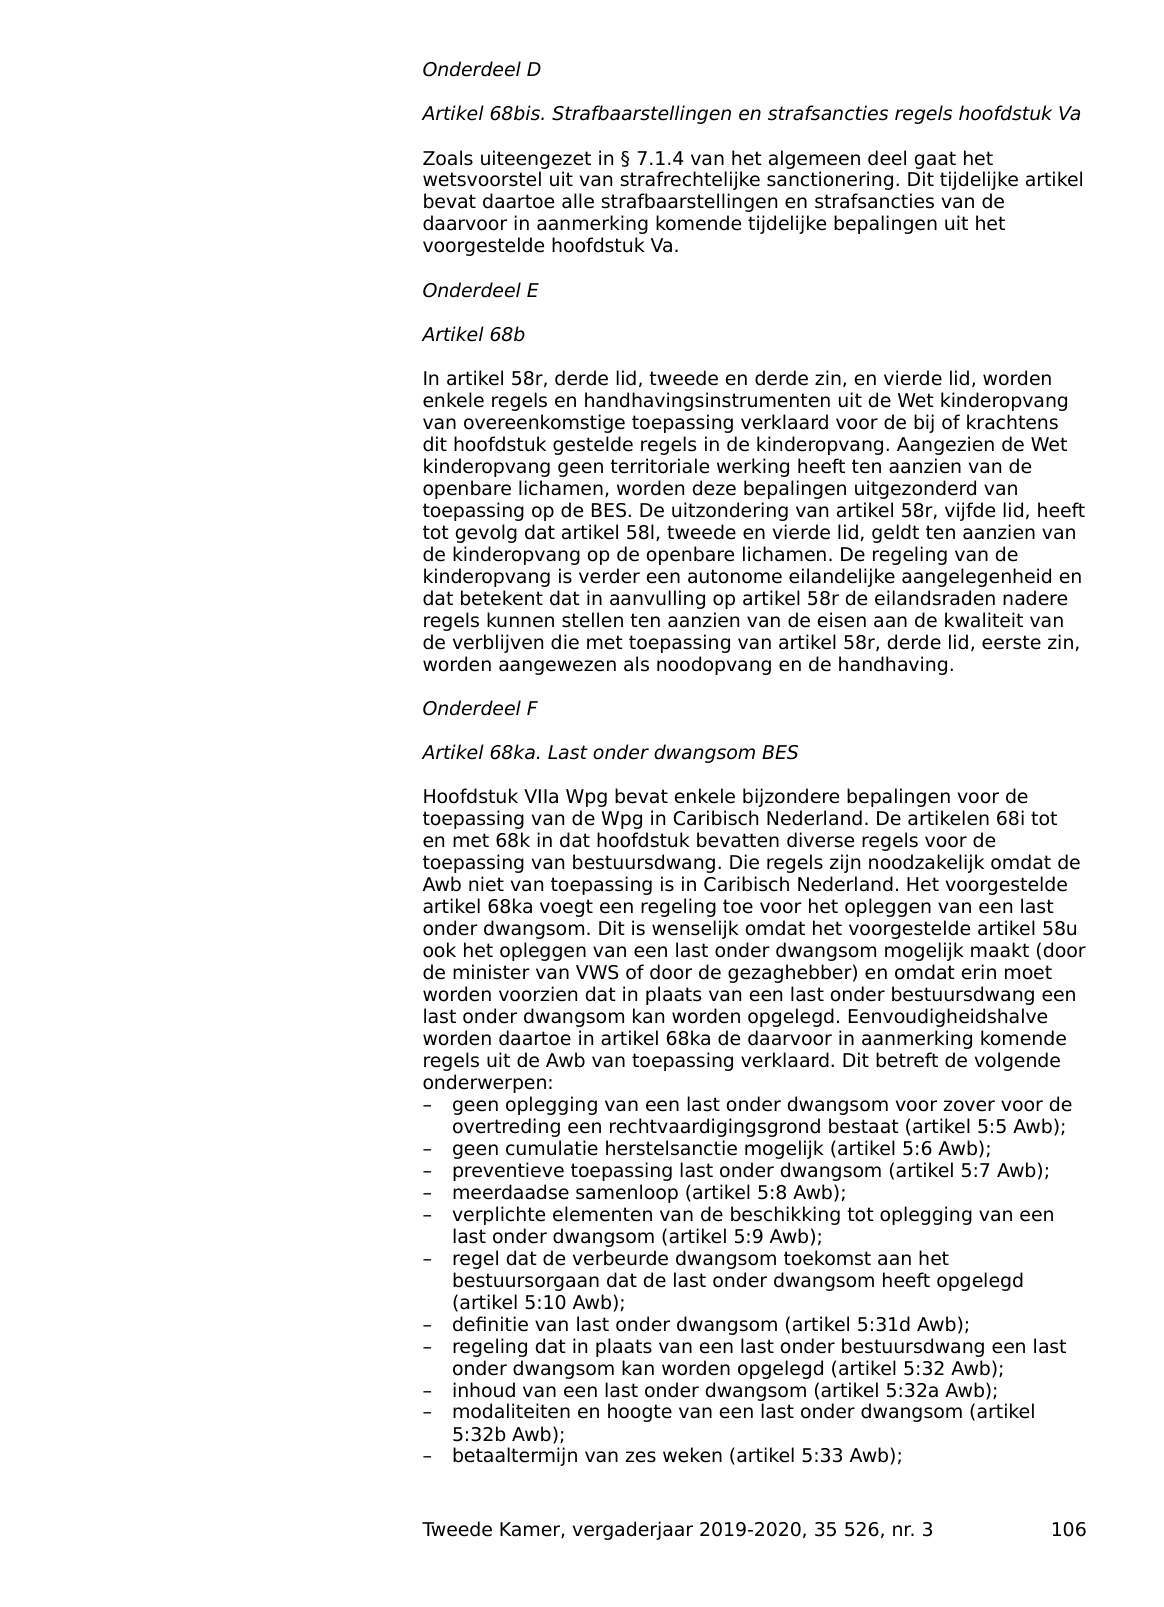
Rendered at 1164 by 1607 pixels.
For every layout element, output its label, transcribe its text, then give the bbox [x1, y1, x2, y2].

text – geen cumulatie herstelsanctie mogelijk (artikel 5:6 Awb); [422, 1138, 1087, 1160]
text – definitie van last onder dwangsom (artikel 5:31d Awb); [422, 1313, 1087, 1336]
text Zoals uiteengezet in § 7.1.4 van het algemeen deel gaat het wetsvoorstel uit van strafrechtelijke sanctionering. Dit tijdelijke artikel bevat daartoe alle strafbaarstellingen en strafsancties van de daarvoor in aanmerking komende tijdelijke bepalingen uit het voorgestelde hoofdstuk Va. [422, 147, 1087, 257]
text – betaaltermijn van zes weken (artikel 5:33 Awb); [422, 1445, 1087, 1467]
text – modaliteiten en hoogte van een last onder dwangsom (artikel 5:32b Awb); [422, 1401, 1087, 1445]
subtitle Onderdeel F [422, 698, 1087, 720]
text – preventieve toepassing last onder dwangsom (artikel 5:7 Awb); [422, 1160, 1087, 1182]
text – inhoud van een last onder dwangsom (artikel 5:32a Awb); [422, 1379, 1087, 1401]
text Hoofdstuk VIIa Wpg bevat enkele bijzondere bepalingen voor de toepassing van de Wpg in Caribisch Nederland. De artikelen 68i tot en met 68k in dat hoofdstuk bevatten diverse regels voor de toepassing van bestuursdwang. Die regels zijn noodzakelijk omdat de Awb niet van toepassing is in Caribisch Nederland. Het voorgestelde artikel 68ka voegt een regeling toe voor het opleggen van een last onder dwangsom. Dit is wenselijk omdat het voorgestelde artikel 58u ook het opleggen van een last onder dwangsom mogelijk maakt (door de minister van VWS of door de gezaghebber) en omdat erin moet worden voorzien dat in plaats van een last onder bestuursdwang een last onder dwangsom kan worden opgelegd. Eenvoudigheidshalve worden daartoe in artikel 68ka de daarvoor in aanmerking komende regels uit de Awb van toepassing verklaard. Dit betreft de volgende onderwerpen: [422, 786, 1087, 1094]
text – regeling dat in plaats van een last onder bestuursdwang een last onder dwangsom kan worden opgelegd (artikel 5:32 Awb); [422, 1336, 1087, 1379]
subtitle Artikel 68ka. Last onder dwangsom BES [422, 742, 1087, 764]
subtitle Onderdeel D [422, 59, 1087, 81]
subtitle Artikel 68bis. Strafbaarstellingen en strafsancties regels hoofdstuk Va [422, 103, 1087, 125]
text – regel dat de verbeurde dwangsom toekomst aan het bestuursorgaan dat de last onder dwangsom heeft opgelegd (artikel 5:10 Awb); [422, 1248, 1087, 1313]
text In artikel 58r, derde lid, tweede en derde zin, en vierde lid, worden enkele regels en handhavingsinstrumenten uit de Wet kinderopvang van overeenkomstige toepassing verklaard voor de bij of krachtens dit hoofdstuk gestelde regels in de kinderopvang. Aangezien de Wet kinderopvang geen territoriale werking heeft ten aanzien van de openbare lichamen, worden deze bepalingen uitgezonderd van toepassing op de BES. De uitzondering van artikel 58r, vijfde lid, heeft tot gevolg dat artikel 58l, tweede en vierde lid, geldt ten aanzien van de kinderopvang op de openbare lichamen. De regeling van de kinderopvang is verder een autonome eilandelijke aangelegenheid en dat betekent dat in aanvulling op artikel 58r de eilandsraden nadere regels kunnen stellen ten aanzien van de eisen aan de kwaliteit van de verblijven die met toepassing van artikel 58r, derde lid, eerste zin, worden aangewezen als noodopvang en de handhaving. [422, 368, 1087, 676]
text – verplichte elementen van de beschikking tot oplegging van een last onder dwangsom (artikel 5:9 Awb); [422, 1204, 1087, 1248]
subtitle Artikel 68b [422, 324, 1087, 346]
text – geen oplegging van een last onder dwangsom voor zover voor de overtreding een rechtvaardigingsgrond bestaat (artikel 5:5 Awb); [422, 1094, 1087, 1138]
text – meerdaadse samenloop (artikel 5:8 Awb); [422, 1182, 1087, 1204]
subtitle Onderdeel E [422, 279, 1087, 301]
